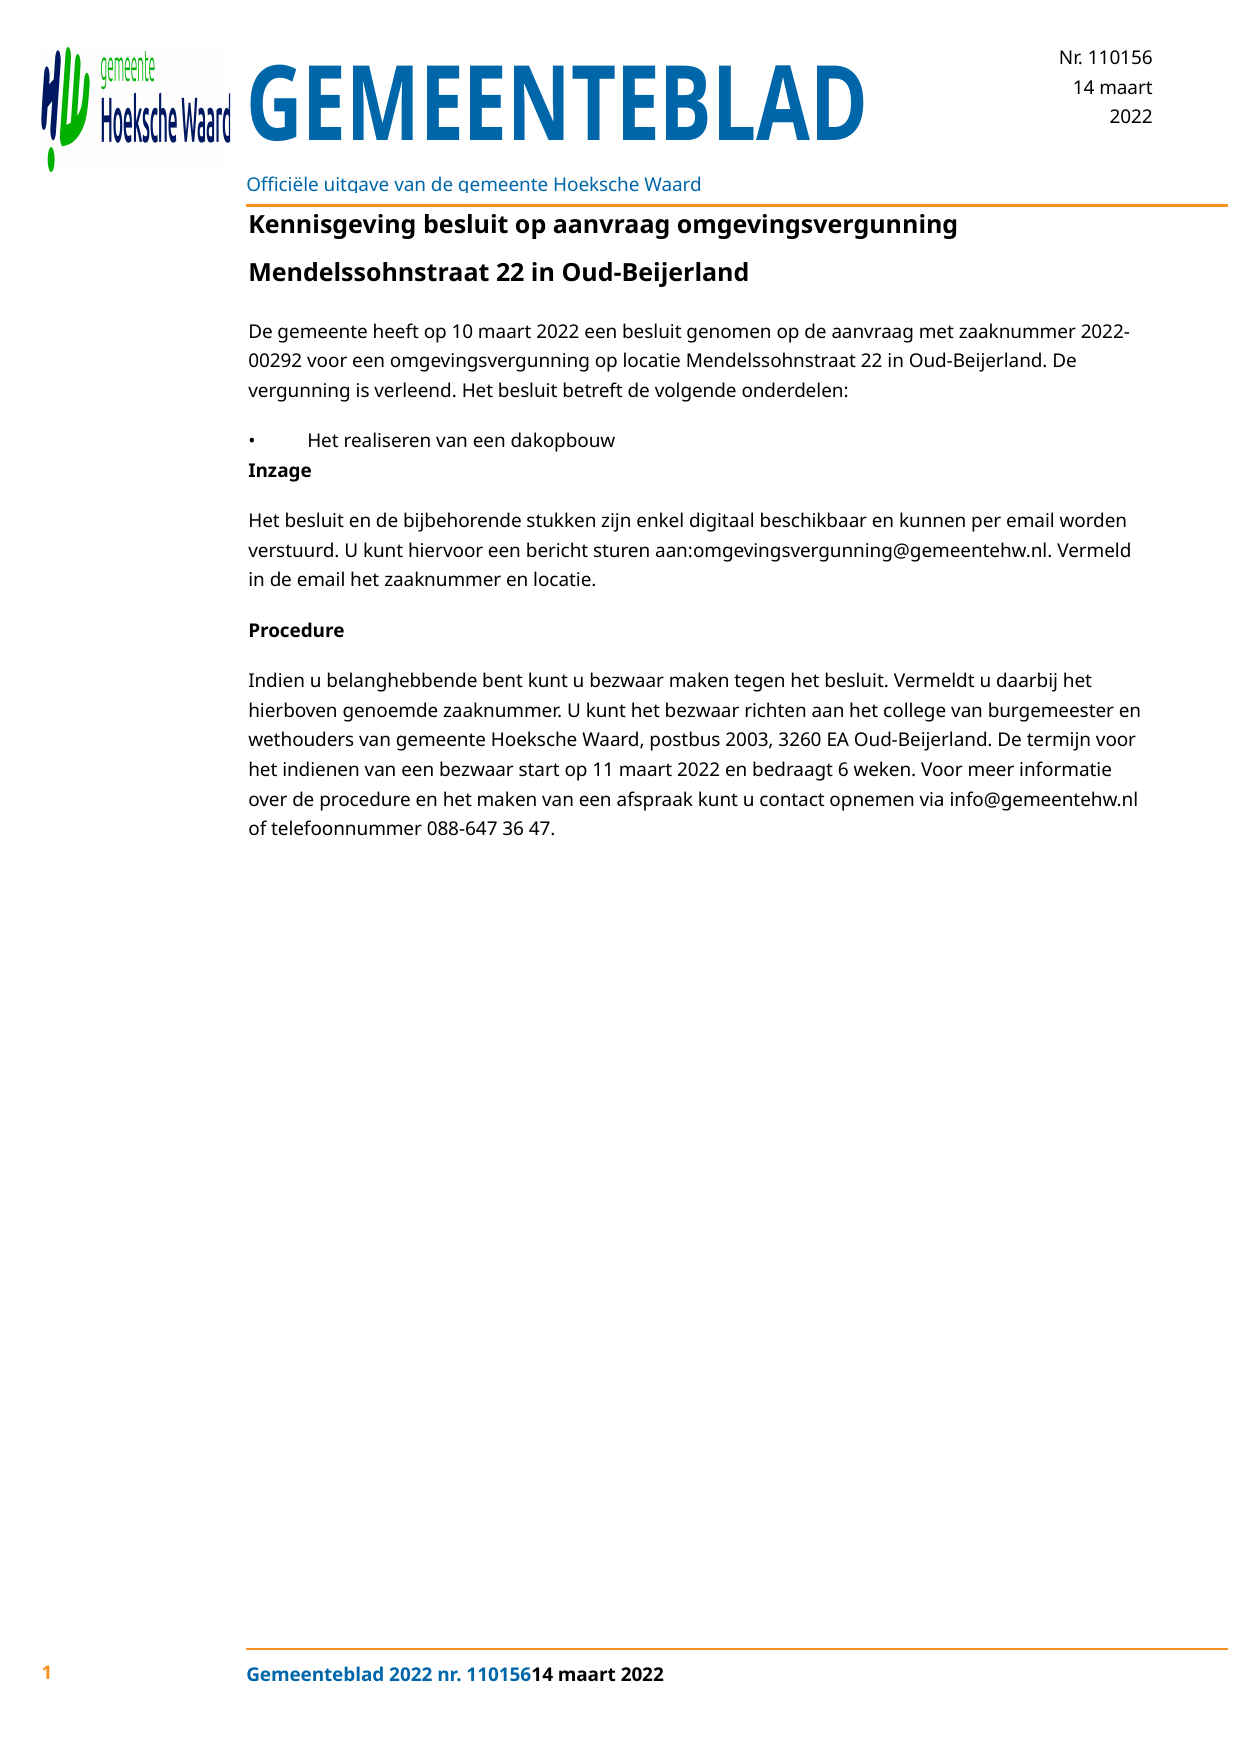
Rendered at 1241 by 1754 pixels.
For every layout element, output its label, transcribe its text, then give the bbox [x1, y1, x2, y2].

text Indien u belanghebbende bent kunt u bezwaar maken tegen het besluit. Vermeldt u daarbij het hierboven genoemde zaaknummer. U kunt het bezwaar richten aan het college van burgemeester en wethouders van gemeente Hoeksche Waard, postbus 2003, 3260 EA Oud-Beijerland. De termijn voor het indienen van een bezwaar start op 11 maart 2022 en bedraagt 6 weken. Voor meer informatie over de procedure en het maken van een afspraak kunt u contact opnemen via info@gemeentehw.nl of telefoonnummer 088-647 36 47. [248, 667, 1152, 841]
text De gemeente heeft op 10 maart 2022 een besluit genomen op de aanvraag met zaaknummer 2022-00292 voor een omgevingsvergunning op locatie Mendelssohnstraat 22 in Oud-Beijerland. De vergunning is verleend. Het besluit betreft de volgende onderdelen: [248, 318, 1152, 403]
text Procedure [248, 617, 1152, 643]
text Het besluit en de bijbehorende stukken zijn enkel digitaal beschikbaar en kunnen per email worden verstuurd. U kunt hiervoor een bericht sturen aan:omgevingsvergunning@gemeentehw.nl. Vermeld in de email het zaaknummer en locatie. [248, 507, 1152, 592]
text Kennisgeving besluit op aanvraag omgevingsvergunning Mendelssohnstraat 22 in Oud-Beijerland [248, 207, 1152, 288]
text Inzage [248, 457, 1152, 483]
picture [41, 47, 231, 172]
list Het realiseren van een dakopbouw [248, 427, 1152, 453]
